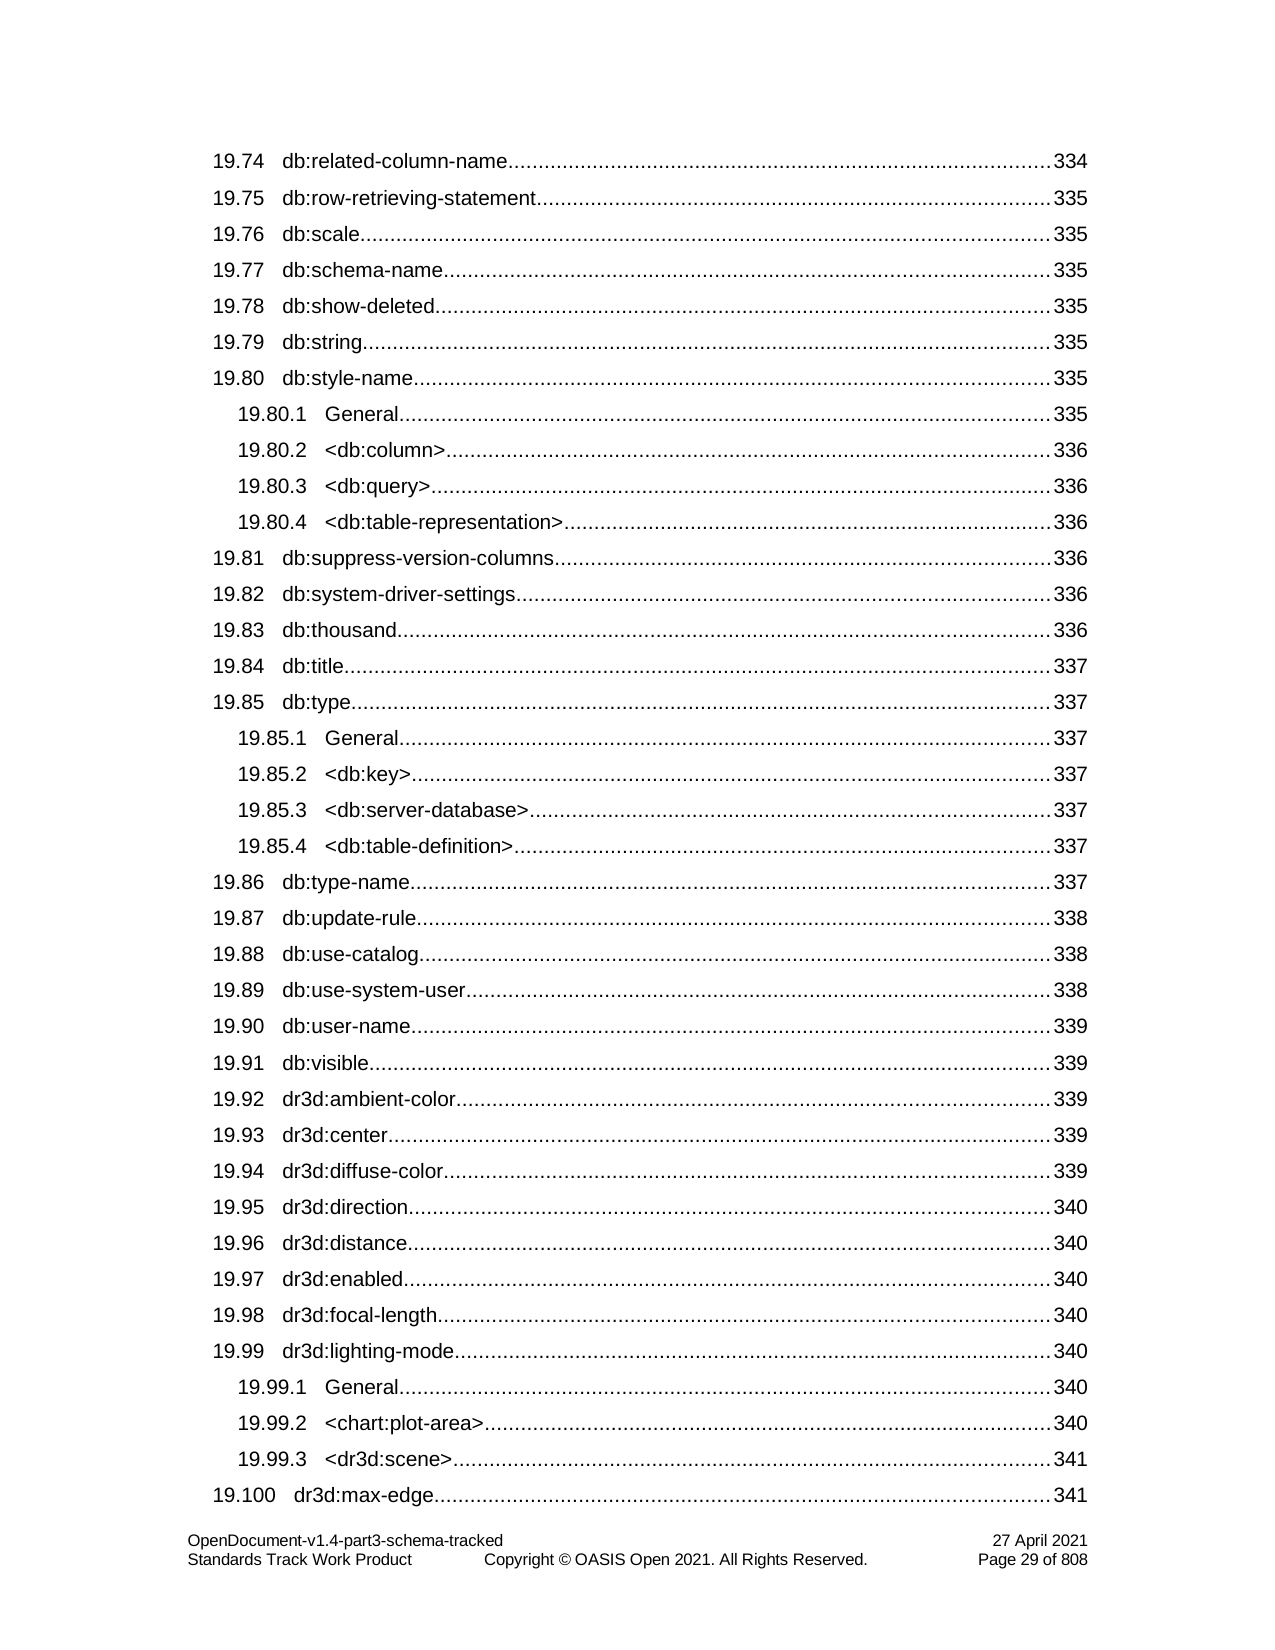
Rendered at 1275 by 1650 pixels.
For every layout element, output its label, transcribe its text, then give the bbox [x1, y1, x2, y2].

text 19.99.2 <chart:plot-area> 340 [237, 1411, 1088, 1435]
text 19.88 db:use-catalog 338 [212, 943, 1088, 966]
text 19.85 db:type 337 [212, 691, 1088, 714]
text 19.85.3 <db:server-database> 337 [237, 799, 1088, 822]
text 19.85.4 <db:table-definition> 337 [237, 835, 1088, 858]
text 19.99.3 <dr3d:scene> 341 [237, 1447, 1088, 1471]
text 19.98 dr3d:focal-length 340 [212, 1303, 1088, 1327]
text 19.78 db:show-deleted 335 [212, 294, 1088, 318]
text 19.84 db:title 337 [212, 654, 1088, 678]
text 19.90 db:user-name 339 [212, 1015, 1088, 1038]
text 19.80.1 General 335 [237, 402, 1088, 426]
text 19.79 db:string 335 [212, 330, 1088, 354]
text 19.82 db:system-driver-settings 336 [212, 582, 1088, 606]
text 19.80.3 <db:query> 336 [237, 474, 1088, 498]
text 19.86 db:type-name 337 [212, 871, 1088, 894]
text 19.92 dr3d:ambient-color 339 [212, 1087, 1088, 1111]
text 19.75 db:row-retrieving-statement 335 [212, 186, 1088, 209]
text 19.97 dr3d:enabled 340 [212, 1267, 1088, 1291]
text 19.74 db:related-column-name 334 [212, 150, 1088, 173]
text 19.80 db:style-name 335 [212, 366, 1088, 390]
text 19.76 db:scale 335 [212, 222, 1088, 246]
text 19.94 dr3d:diffuse-color 339 [212, 1159, 1088, 1183]
text 19.80.2 <db:column> 336 [237, 438, 1088, 462]
text 19.85.1 General 337 [237, 727, 1088, 750]
text 19.83 db:thousand 336 [212, 618, 1088, 642]
text 19.96 dr3d:distance 340 [212, 1231, 1088, 1255]
text 19.77 db:schema-name 335 [212, 258, 1088, 282]
text 19.80.4 <db:table-representation> 336 [237, 510, 1088, 534]
text 19.81 db:suppress-version-columns 336 [212, 546, 1088, 570]
text 19.99 dr3d:lighting-mode 340 [212, 1339, 1088, 1363]
text 19.91 db:visible 339 [212, 1051, 1088, 1074]
text 19.99.1 General 340 [237, 1375, 1088, 1399]
text 19.100 dr3d:max-edge 341 [212, 1483, 1088, 1507]
text 19.87 db:update-rule 338 [212, 907, 1088, 930]
text 19.89 db:use-system-user 338 [212, 979, 1088, 1002]
text 19.85.2 <db:key> 337 [237, 763, 1088, 786]
text 19.95 dr3d:direction 340 [212, 1195, 1088, 1219]
text 19.93 dr3d:center 339 [212, 1123, 1088, 1147]
